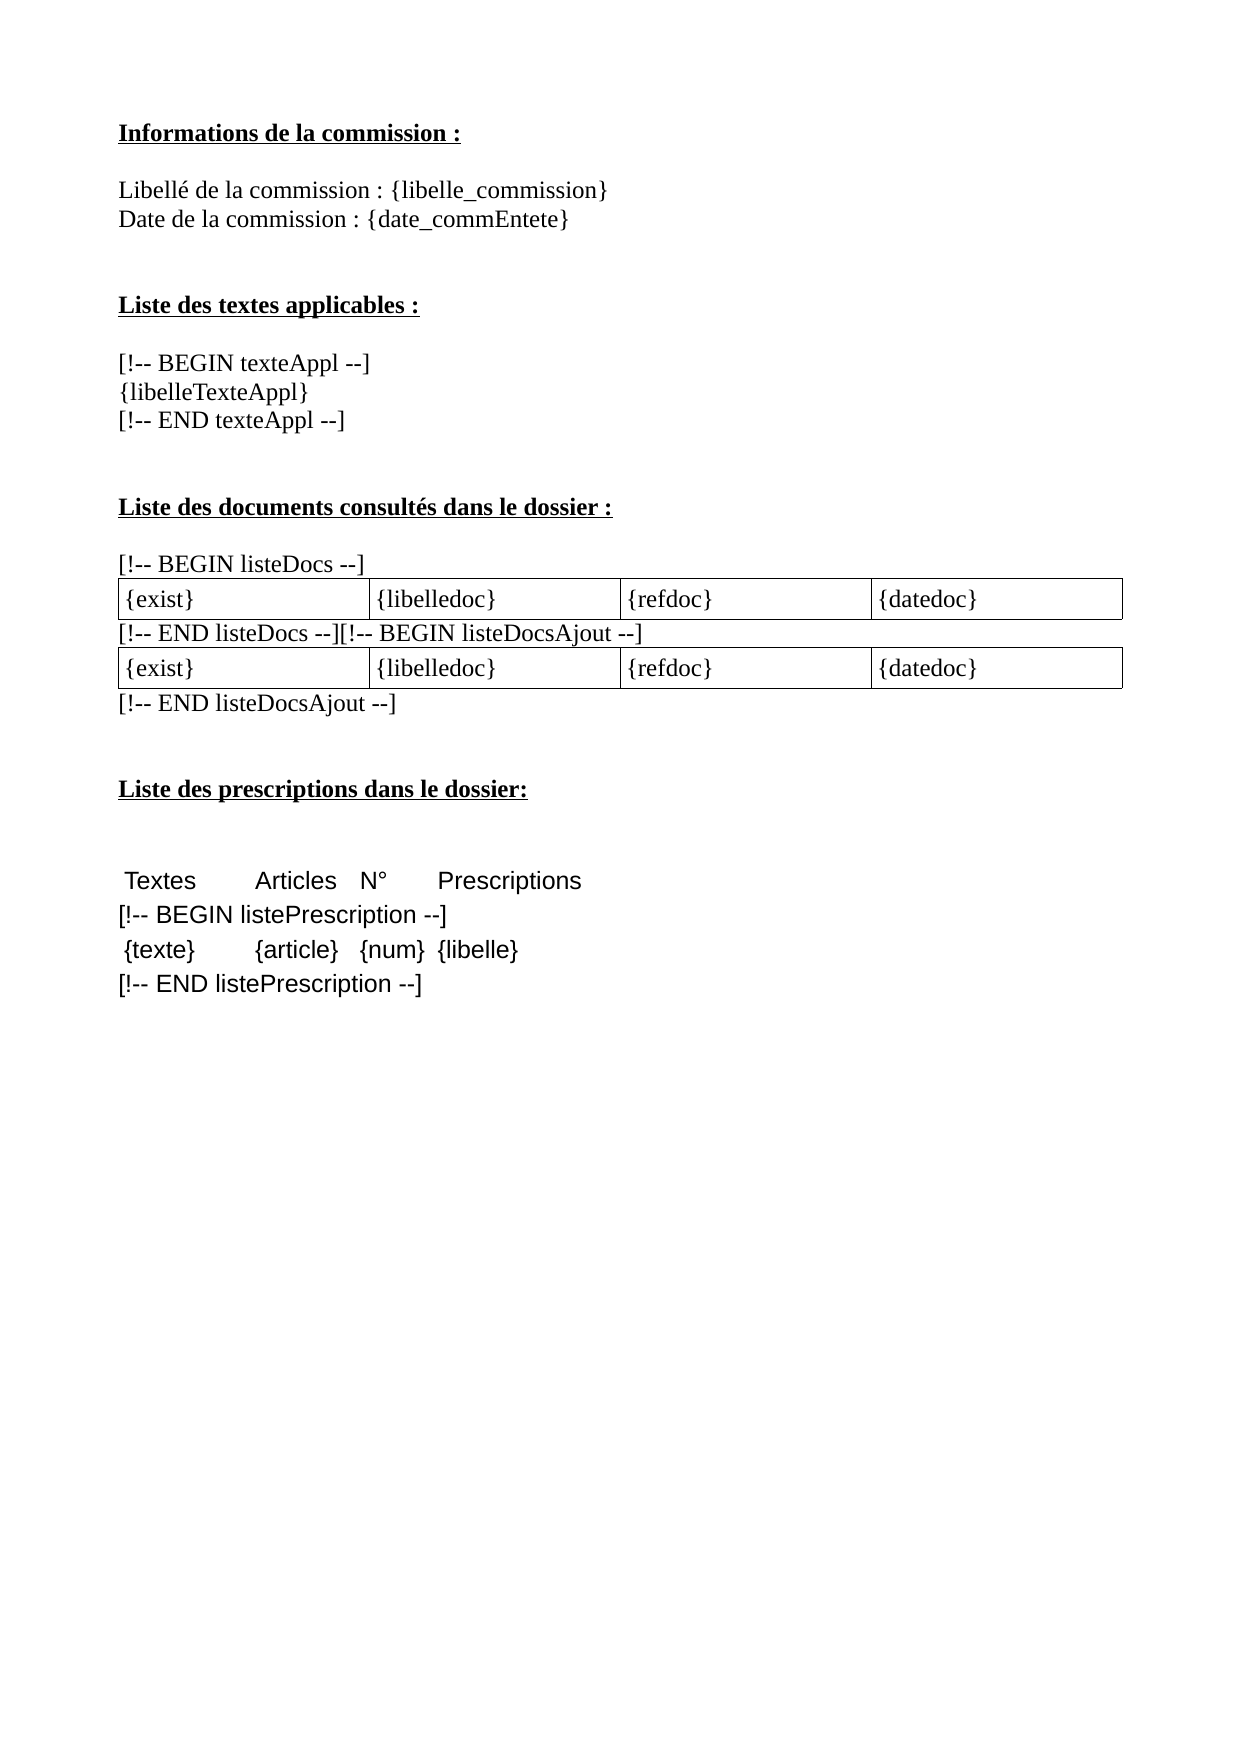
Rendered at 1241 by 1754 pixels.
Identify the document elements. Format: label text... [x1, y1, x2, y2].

table_header {libelledoc} [370, 579, 620, 618]
table_header Textes [118, 860, 249, 900]
table_header {libelledoc} [370, 648, 620, 688]
table_header {refdoc} [621, 579, 871, 618]
text Informations de la commission : [118, 118, 1122, 147]
table_header Articles [249, 860, 354, 900]
text Liste des prescriptions dans le dossier: [118, 774, 1122, 803]
table_header {exist} [119, 579, 369, 618]
table_header Prescriptions [432, 860, 1123, 900]
table_header {num} [354, 929, 432, 969]
text {libelleTexteAppl} [118, 377, 1122, 406]
text [!-- BEGIN listePrescription --] [118, 900, 1122, 929]
text Liste des documents consultés dans le dossier : [118, 492, 1122, 521]
table_header {article} [249, 929, 354, 969]
table_header {texte} [118, 929, 249, 969]
text [!-- BEGIN texteAppl --] [118, 348, 1122, 377]
text Libellé de la commission : {libelle_commission} [118, 176, 1122, 204]
text [!-- END listePrescription --] [118, 969, 1122, 998]
text [!-- END texteAppl --] [118, 406, 1122, 434]
table_header {datedoc} [872, 579, 1122, 618]
table_header {libelle} [432, 929, 1123, 969]
table_header {exist} [119, 648, 369, 688]
text Date de la commission : {date_commEntete} [118, 204, 1122, 233]
table_header {datedoc} [872, 648, 1122, 688]
text [!-- END listeDocs --][!-- BEGIN listeDocsAjout --] [118, 620, 1122, 647]
text Liste des textes applicables : [118, 291, 1122, 319]
text [!-- END listeDocsAjout --] [118, 689, 1122, 716]
table_header N° [354, 860, 432, 900]
table_header {refdoc} [621, 648, 871, 688]
text [!-- BEGIN listeDocs --] [118, 549, 1122, 578]
